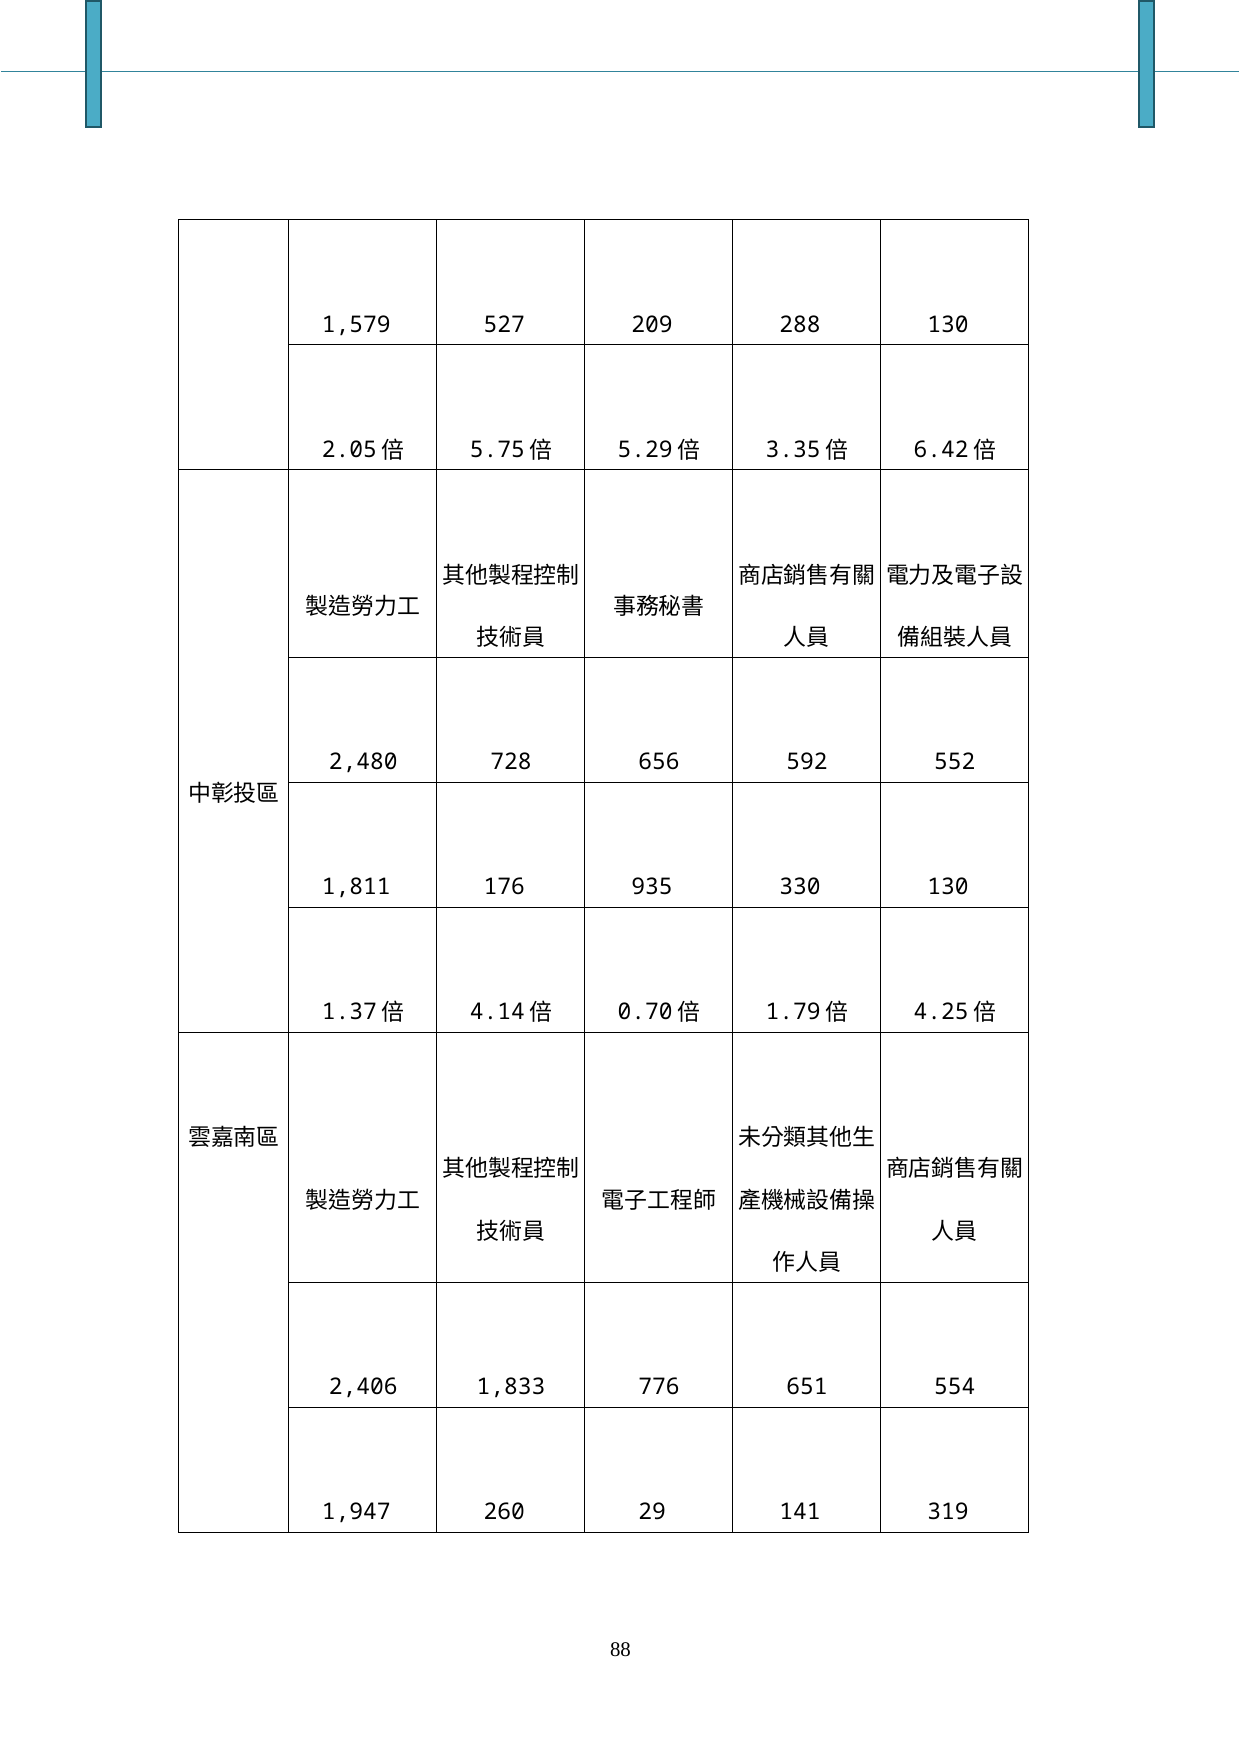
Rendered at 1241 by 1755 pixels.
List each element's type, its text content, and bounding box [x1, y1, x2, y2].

table_cell 商店銷售有關人員 [881, 1033, 1028, 1282]
table_cell 1,811 [289, 783, 436, 907]
table_cell 656 [585, 658, 732, 782]
table_cell 288 [733, 220, 880, 344]
table_cell 中彰投區 [179, 470, 288, 1032]
table_cell 5.29倍 [585, 345, 732, 469]
table_cell 776 [585, 1283, 732, 1407]
table_cell 209 [585, 220, 732, 344]
table_cell 130 [881, 220, 1028, 344]
table_cell 4.25倍 [881, 908, 1028, 1032]
table_cell 1,947 [289, 1408, 436, 1532]
table_cell 554 [881, 1283, 1028, 1407]
table_cell 6.42倍 [881, 345, 1028, 469]
table_cell 29 [585, 1408, 732, 1532]
table_cell 319 [881, 1408, 1028, 1532]
table_cell 141 [733, 1408, 880, 1532]
table_cell 電子工程師 [585, 1033, 732, 1282]
table_cell 0.70倍 [585, 908, 732, 1032]
table_cell 176 [437, 783, 584, 907]
table_cell 592 [733, 658, 880, 782]
table_cell 製造勞力工 [289, 470, 436, 657]
table_cell 雲嘉南區 [179, 1033, 288, 1532]
table_cell 935 [585, 783, 732, 907]
table_cell 4.14倍 [437, 908, 584, 1032]
table_cell 未分類其他生產機械設備操作人員 [733, 1033, 880, 1282]
table_cell 1.37倍 [289, 908, 436, 1032]
table_cell 其他製程控制技術員 [437, 1033, 584, 1282]
table_cell 552 [881, 658, 1028, 782]
table_cell 330 [733, 783, 880, 907]
table_cell 2,406 [289, 1283, 436, 1407]
table_cell 1,579 [289, 220, 436, 344]
table_cell 130 [881, 783, 1028, 907]
table_cell 3.35倍 [733, 345, 880, 469]
table_cell 製造勞力工 [289, 1033, 436, 1282]
table_cell [179, 220, 288, 469]
table_cell 5.75倍 [437, 345, 584, 469]
table_cell 651 [733, 1283, 880, 1407]
table_cell 2.05倍 [289, 345, 436, 469]
table_cell 728 [437, 658, 584, 782]
table_cell 527 [437, 220, 584, 344]
table_cell 1,833 [437, 1283, 584, 1407]
table_cell 商店銷售有關人員 [733, 470, 880, 657]
table_cell 2,480 [289, 658, 436, 782]
table_cell 事務秘書 [585, 470, 732, 657]
table_cell 電力及電子設備組裝人員 [881, 470, 1028, 657]
table_cell 其他製程控制技術員 [437, 470, 584, 657]
table_cell 1.79倍 [733, 908, 880, 1032]
table_cell 260 [437, 1408, 584, 1532]
